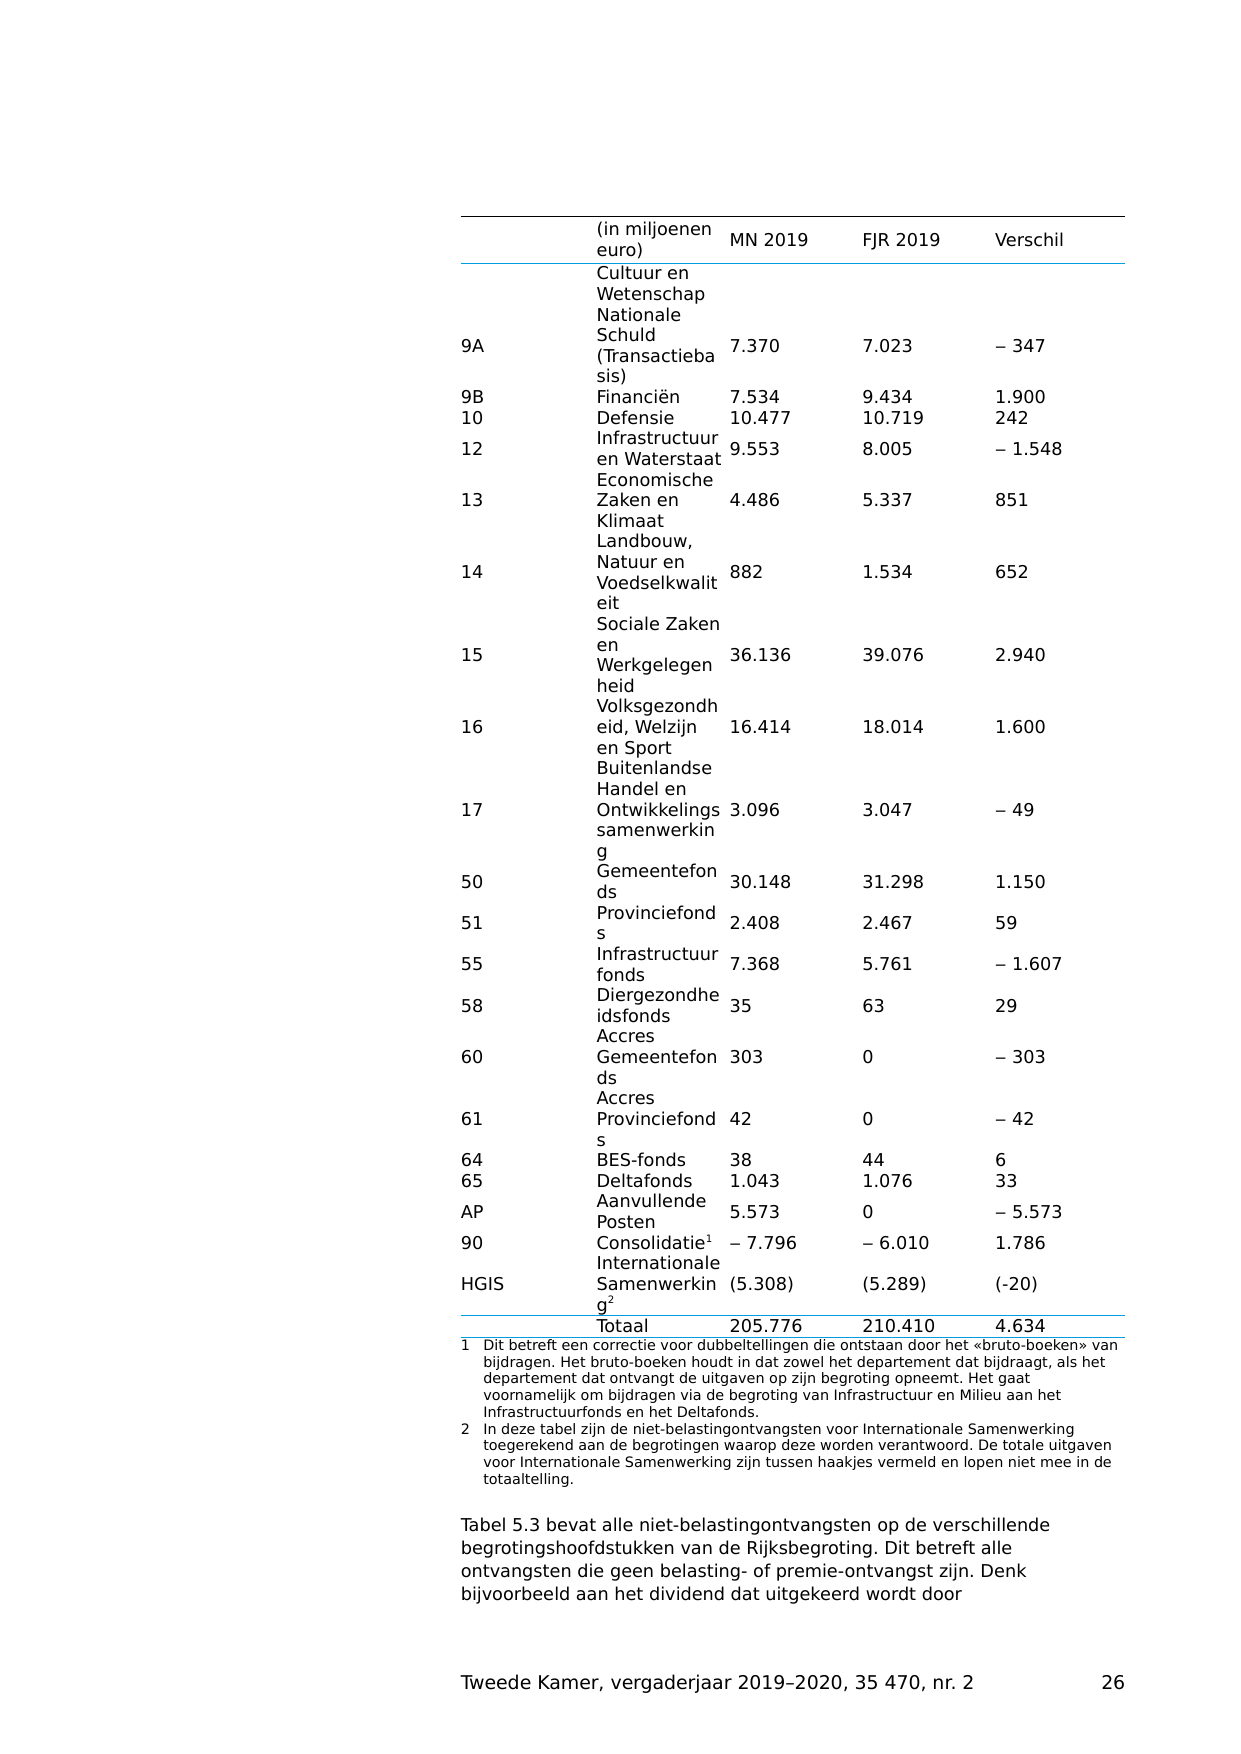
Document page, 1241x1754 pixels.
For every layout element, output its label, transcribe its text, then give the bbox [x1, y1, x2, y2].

table_cell 7.368 [726, 944, 859, 985]
table_cell 652 [992, 531, 1125, 614]
table_cell 36.136 [726, 614, 859, 696]
table_cell 1.900 [992, 387, 1125, 408]
table_cell (5.308) [726, 1253, 859, 1315]
table_cell Accres Provinciefonds [594, 1088, 726, 1150]
table_cell 0 [859, 1191, 992, 1233]
table_cell Consolidatie1 [594, 1233, 726, 1253]
table_cell [461, 1316, 593, 1336]
table_cell (in miljoenen euro) [594, 217, 726, 263]
table_cell MN 2019 [726, 217, 859, 263]
table_cell HGIS [461, 1253, 593, 1315]
table_cell 14 [461, 531, 593, 614]
table_cell 13 [461, 470, 593, 531]
table_cell [992, 264, 1125, 304]
table_cell 35 [726, 985, 859, 1026]
table_cell (-20) [992, 1253, 1125, 1315]
table_cell 18.014 [859, 696, 992, 758]
table_cell 2.467 [859, 903, 992, 944]
table_cell Provinciefonds [594, 903, 726, 944]
text Tabel 5.3 bevat alle niet-belastingontvangsten op de verschillende begrotingshoofdstukken van de Rijksbegroting. Dit betreft alle ontvangsten die geen belasting- of premie-ontvangst zijn. Denk bijvoorbeeld aan het dividend dat uitgekeerd wordt door [461, 1513, 1125, 1604]
table_cell Financiën [594, 387, 726, 408]
table_cell 882 [726, 531, 859, 614]
table_cell 5.337 [859, 470, 992, 531]
table_cell ‒ 6.010 [859, 1233, 992, 1253]
table_cell 205.776 [726, 1316, 859, 1336]
table_cell 3.096 [726, 758, 859, 861]
table_cell AP [461, 1191, 593, 1233]
table_cell ‒ 49 [992, 758, 1125, 861]
table_cell 303 [726, 1026, 859, 1088]
table_cell ‒ 5.573 [992, 1191, 1125, 1233]
table_cell Buitenlandse Handel en Ontwikkelingssamenwerking [594, 758, 726, 861]
table_cell 1.534 [859, 531, 992, 614]
table_cell 1.043 [726, 1171, 859, 1191]
table_cell 30.148 [726, 861, 859, 903]
table_cell 33 [992, 1171, 1125, 1191]
table_cell 16.414 [726, 696, 859, 758]
table_cell 55 [461, 944, 593, 985]
table_cell ‒ 1.607 [992, 944, 1125, 985]
table_header Tabel 5.2 Uitgaven begrotingen [461, 191, 1125, 216]
table_cell 42 [726, 1088, 859, 1150]
table_cell Totaal [594, 1316, 726, 1336]
table_cell 4.486 [726, 470, 859, 531]
list Dit betreft een correctie voor dubbeltellingen die ontstaan door het «bruto-boeken» van bijdragen. Het bruto-boeken houdt in dat zowel het departement dat bijdraagt, als het departement dat ontvangt de uitgaven op zijn begroting opneemt. Het gaat voornamelijk om bijdragen via de begroting van Infrastructuur en Milieu aan het Infrastructuurfonds en het Deltafonds. [461, 1338, 1125, 1421]
table_cell 1.150 [992, 861, 1125, 903]
table_cell Defensie [594, 408, 726, 428]
table_cell 44 [859, 1150, 992, 1171]
table_cell Internationale Samenwerking2 [594, 1253, 726, 1315]
table_cell 1.600 [992, 696, 1125, 758]
table_cell Aanvullende Posten [594, 1191, 726, 1233]
table_cell Volksgezondheid, Welzijn en Sport [594, 696, 726, 758]
table_cell BES-fonds [594, 1150, 726, 1171]
table_cell ‒ 347 [992, 305, 1125, 387]
table_cell ‒ 303 [992, 1026, 1125, 1088]
table_cell 59 [992, 903, 1125, 944]
list In deze tabel zijn de niet-belastingontvangsten voor Internationale Samenwerking toegerekend aan de begrotingen waarop deze worden verantwoord. De totale uitgaven voor Internationale Samenwerking zijn tussen haakjes vermeld en lopen niet mee in de totaaltelling. [461, 1421, 1125, 1488]
table_cell 8.005 [859, 428, 992, 469]
table_cell Infrastructuurfonds [594, 944, 726, 985]
table_cell Economische Zaken en Klimaat [594, 470, 726, 531]
table_cell Accres Gemeentefonds [594, 1026, 726, 1088]
table_cell Sociale Zaken en Werkgelegenheid [594, 614, 726, 696]
table_cell 242 [992, 408, 1125, 428]
table_cell ‒ 1.548 [992, 428, 1125, 469]
table_cell [461, 264, 593, 304]
table_cell 10.477 [726, 408, 859, 428]
table_cell Nationale Schuld (Transactiebasis) [594, 305, 726, 387]
table_cell 64 [461, 1150, 593, 1171]
table_cell 50 [461, 861, 593, 903]
table_cell 16 [461, 696, 593, 758]
table_cell 1.786 [992, 1233, 1125, 1253]
table_cell 9.434 [859, 387, 992, 408]
table_cell [859, 264, 992, 304]
table_cell 65 [461, 1171, 593, 1191]
table_cell 210.410 [859, 1316, 992, 1336]
table_cell 12 [461, 428, 593, 469]
table_cell 7.370 [726, 305, 859, 387]
table_cell 39.076 [859, 614, 992, 696]
table_cell 5.761 [859, 944, 992, 985]
table_cell 7.023 [859, 305, 992, 387]
table_cell 2.940 [992, 614, 1125, 696]
table_cell 60 [461, 1026, 593, 1088]
table_cell 9.553 [726, 428, 859, 469]
table_cell 63 [859, 985, 992, 1026]
table_cell [461, 217, 593, 263]
table_cell 0 [859, 1026, 992, 1088]
table_cell 17 [461, 758, 593, 861]
table_cell ‒ 7.796 [726, 1233, 859, 1253]
table_cell 3.047 [859, 758, 992, 861]
table_cell 38 [726, 1150, 859, 1171]
table_cell 6 [992, 1150, 1125, 1171]
table_cell 51 [461, 903, 593, 944]
table_cell Verschil [992, 217, 1125, 263]
table_cell 10.719 [859, 408, 992, 428]
table_cell Deltafonds [594, 1171, 726, 1191]
table_cell Diergezondheidsfonds [594, 985, 726, 1026]
table_cell 29 [992, 985, 1125, 1026]
table_cell (5.289) [859, 1253, 992, 1315]
table_cell 2.408 [726, 903, 859, 944]
table_cell Gemeentefonds [594, 861, 726, 903]
table_cell 61 [461, 1088, 593, 1150]
table_cell Cultuur en Wetenschap [594, 264, 726, 304]
table_cell FJR 2019 [859, 217, 992, 263]
table_cell 4.634 [992, 1316, 1125, 1336]
table_cell 31.298 [859, 861, 992, 903]
table_cell 1.076 [859, 1171, 992, 1191]
table_cell 9B [461, 387, 593, 408]
table_cell [726, 264, 859, 304]
table_cell 7.534 [726, 387, 859, 408]
table_cell 90 [461, 1233, 593, 1253]
table_cell 5.573 [726, 1191, 859, 1233]
table_cell Infrastructuur en Waterstaat [594, 428, 726, 469]
table_cell Landbouw, Natuur en Voedselkwaliteit [594, 531, 726, 614]
table_cell 58 [461, 985, 593, 1026]
table_cell ‒ 42 [992, 1088, 1125, 1150]
table_cell 10 [461, 408, 593, 428]
table_cell 9A [461, 305, 593, 387]
table_cell 0 [859, 1088, 992, 1150]
table_cell 15 [461, 614, 593, 696]
table_cell 851 [992, 470, 1125, 531]
